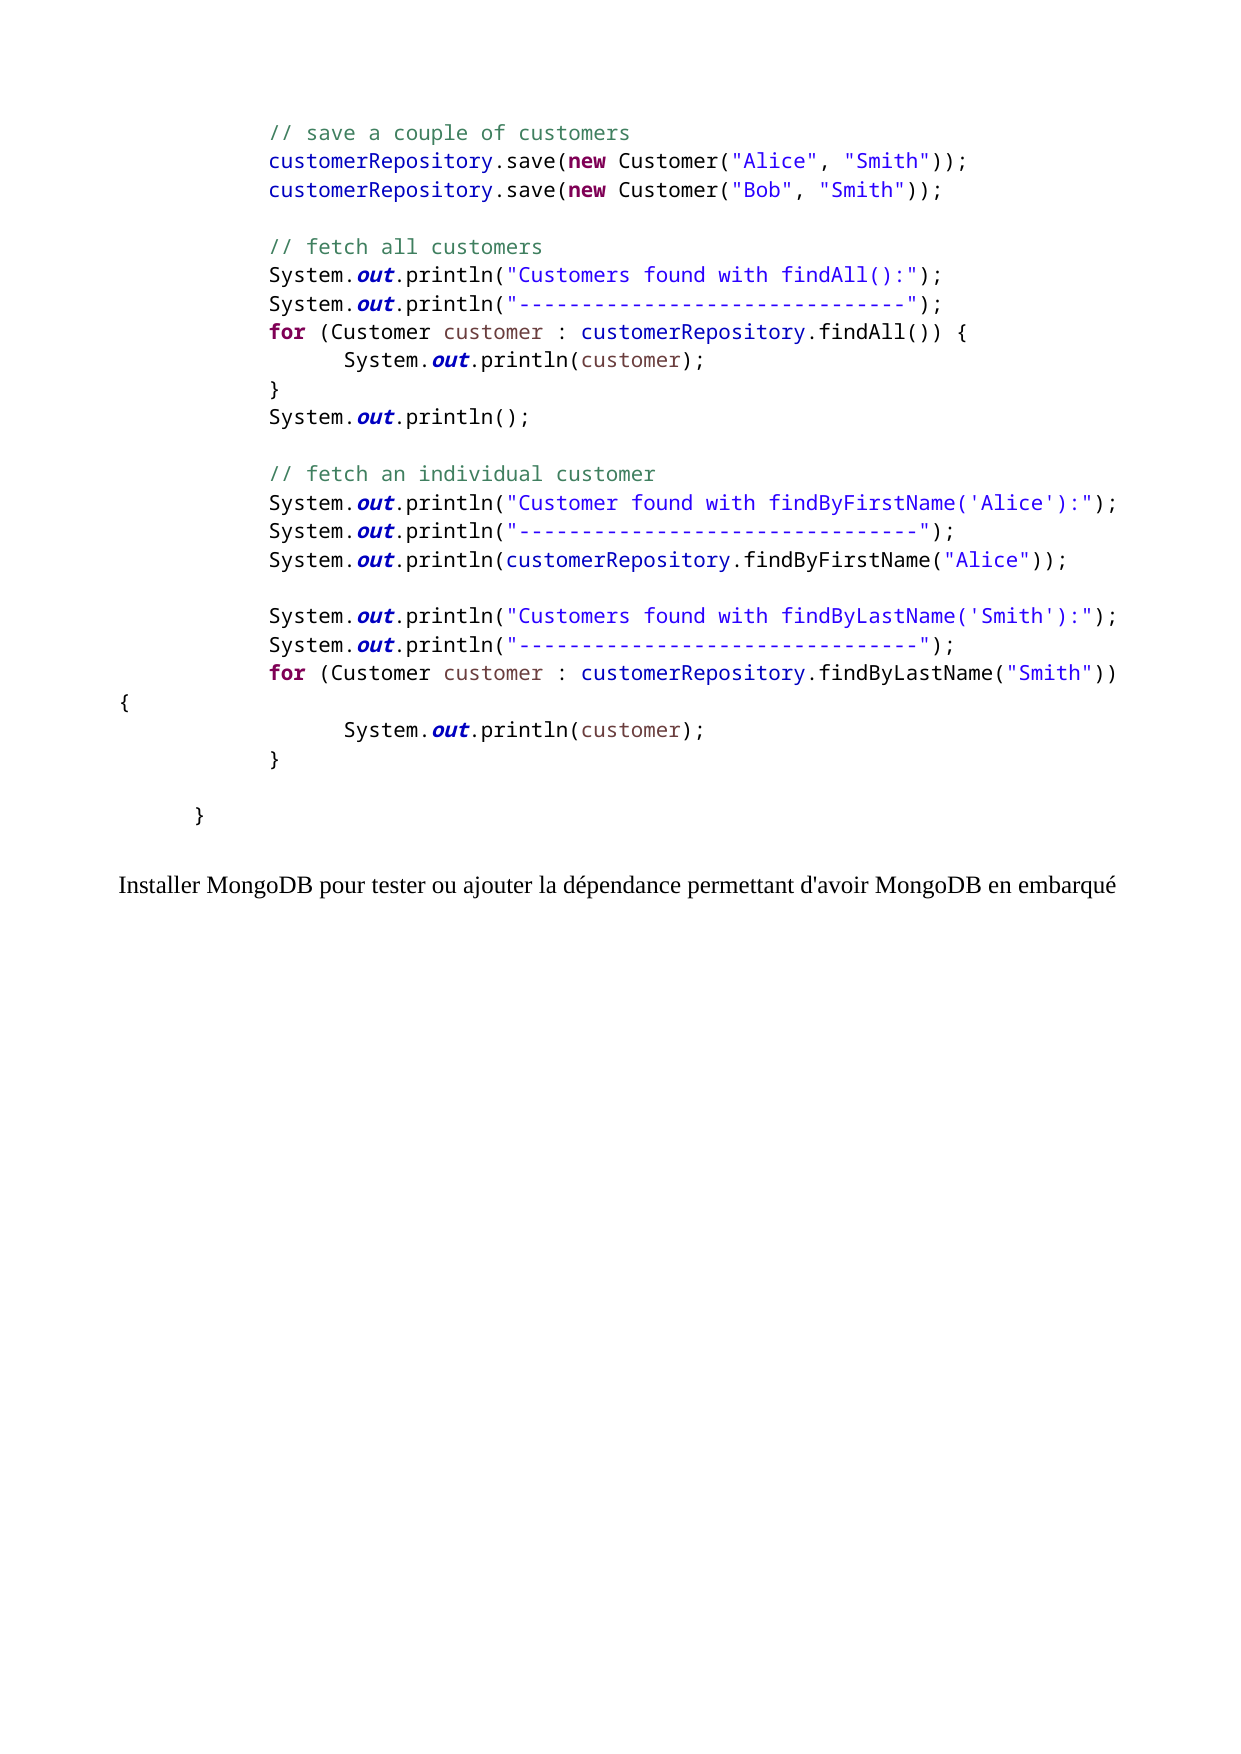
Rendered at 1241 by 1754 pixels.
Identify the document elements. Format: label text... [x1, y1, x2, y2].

text } [118, 801, 1122, 829]
text } [118, 744, 1122, 772]
text customerRepository.save(new Customer("Bob", "Smith")); [118, 175, 1122, 203]
text customerRepository.save(new Customer("Alice", "Smith")); [118, 147, 1122, 175]
text // fetch all customers [118, 232, 1122, 260]
text for (Customer customer : customerRepository.findByLastName("Smith")) { [118, 658, 1122, 715]
text System.out.println("Customers found with findAll():"); [118, 260, 1122, 289]
text System.out.println(customerRepository.findByFirstName("Alice")); [118, 545, 1122, 573]
text System.out.println(customer); [118, 715, 1122, 744]
text System.out.println("--------------------------------"); [118, 630, 1122, 658]
text System.out.println("Customer found with findByFirstName('Alice'):"); [118, 488, 1122, 516]
text System.out.println("--------------------------------"); [118, 516, 1122, 545]
text } [118, 374, 1122, 402]
text // save a couple of customers [118, 118, 1122, 147]
text System.out.println("-------------------------------"); [118, 289, 1122, 317]
text // fetch an individual customer [118, 459, 1122, 488]
text System.out.println(); [118, 402, 1122, 431]
text Installer MongoDB pour tester ou ajouter la dépendance permettant d'avoir MongoDB en embarqué [118, 870, 1122, 899]
text System.out.println(customer); [118, 346, 1122, 374]
text System.out.println("Customers found with findByLastName('Smith'):"); [118, 602, 1122, 630]
text for (Customer customer : customerRepository.findAll()) { [118, 317, 1122, 346]
